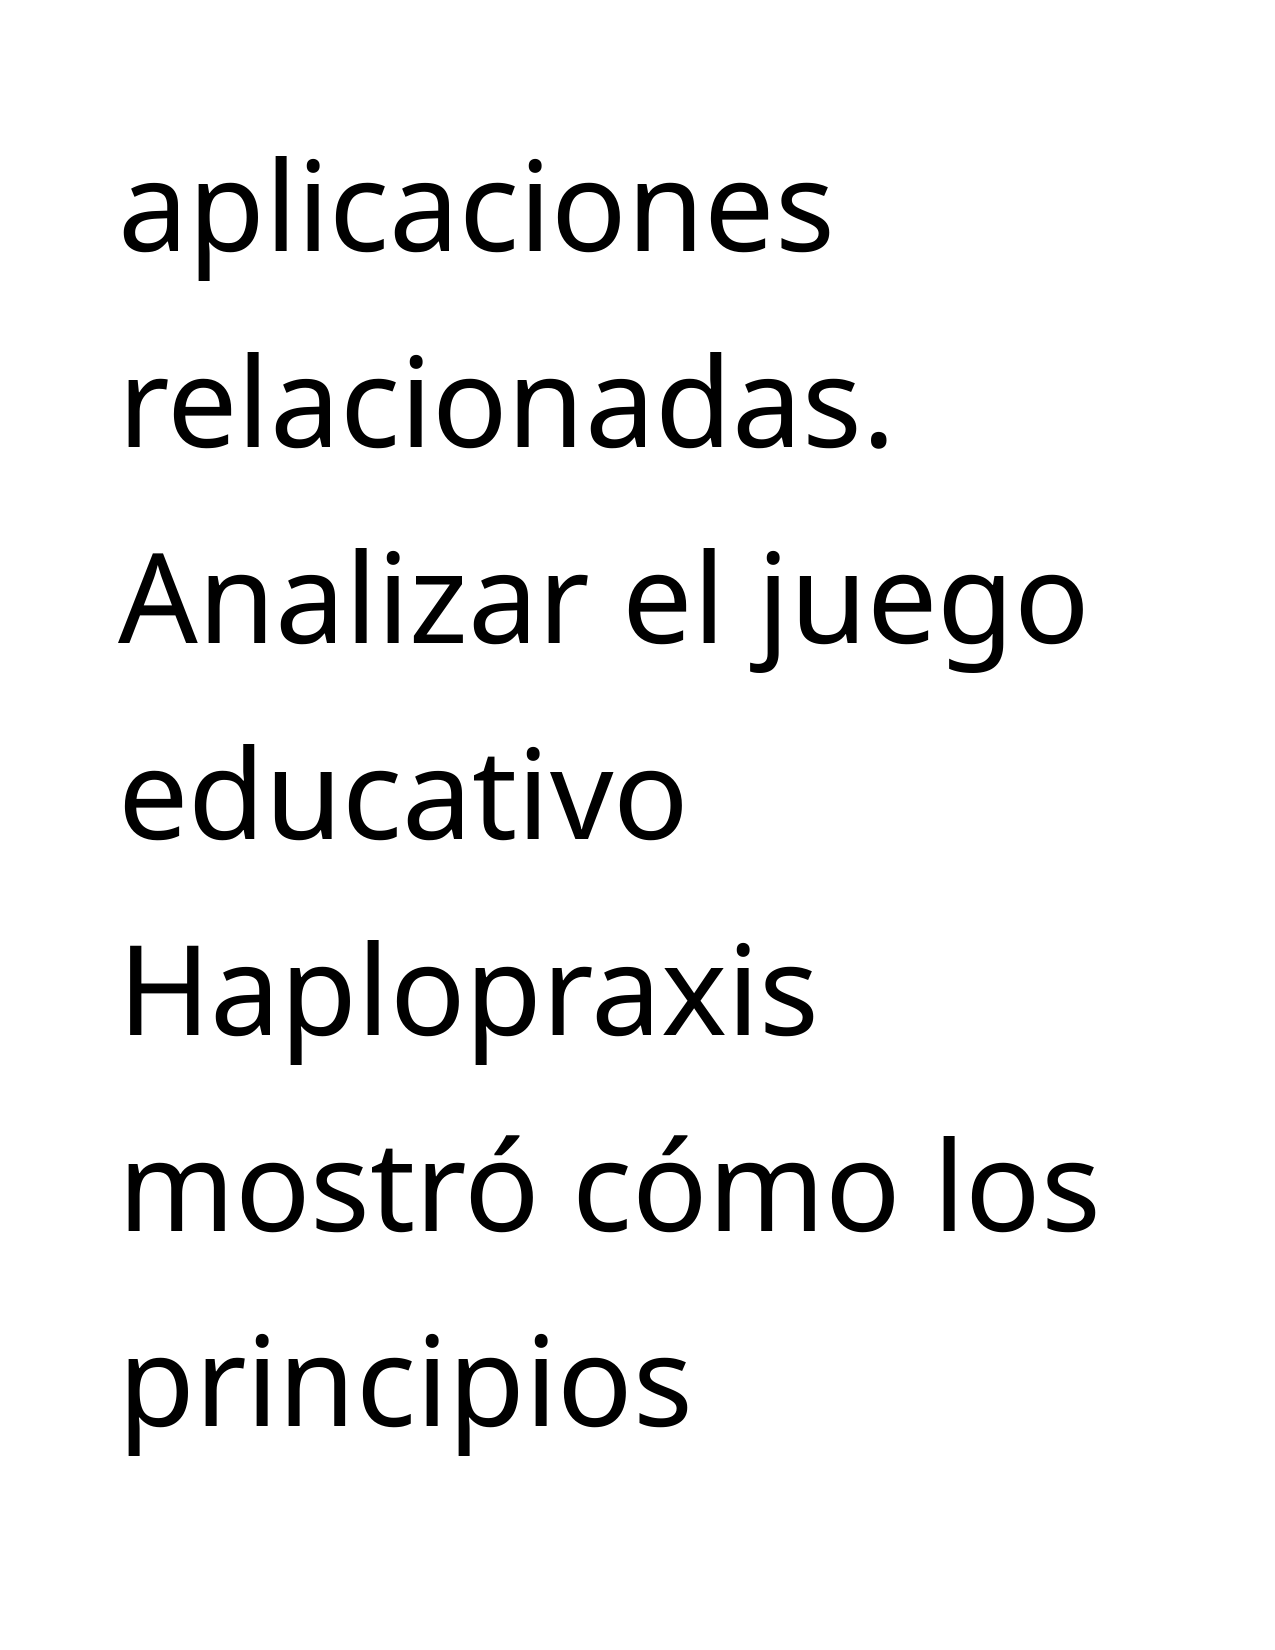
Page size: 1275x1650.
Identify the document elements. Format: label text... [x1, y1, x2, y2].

text aplicaciones relacionadas. Analizar el juego educativo Haplopraxis mostró cómo los principios [118, 118, 1157, 1463]
